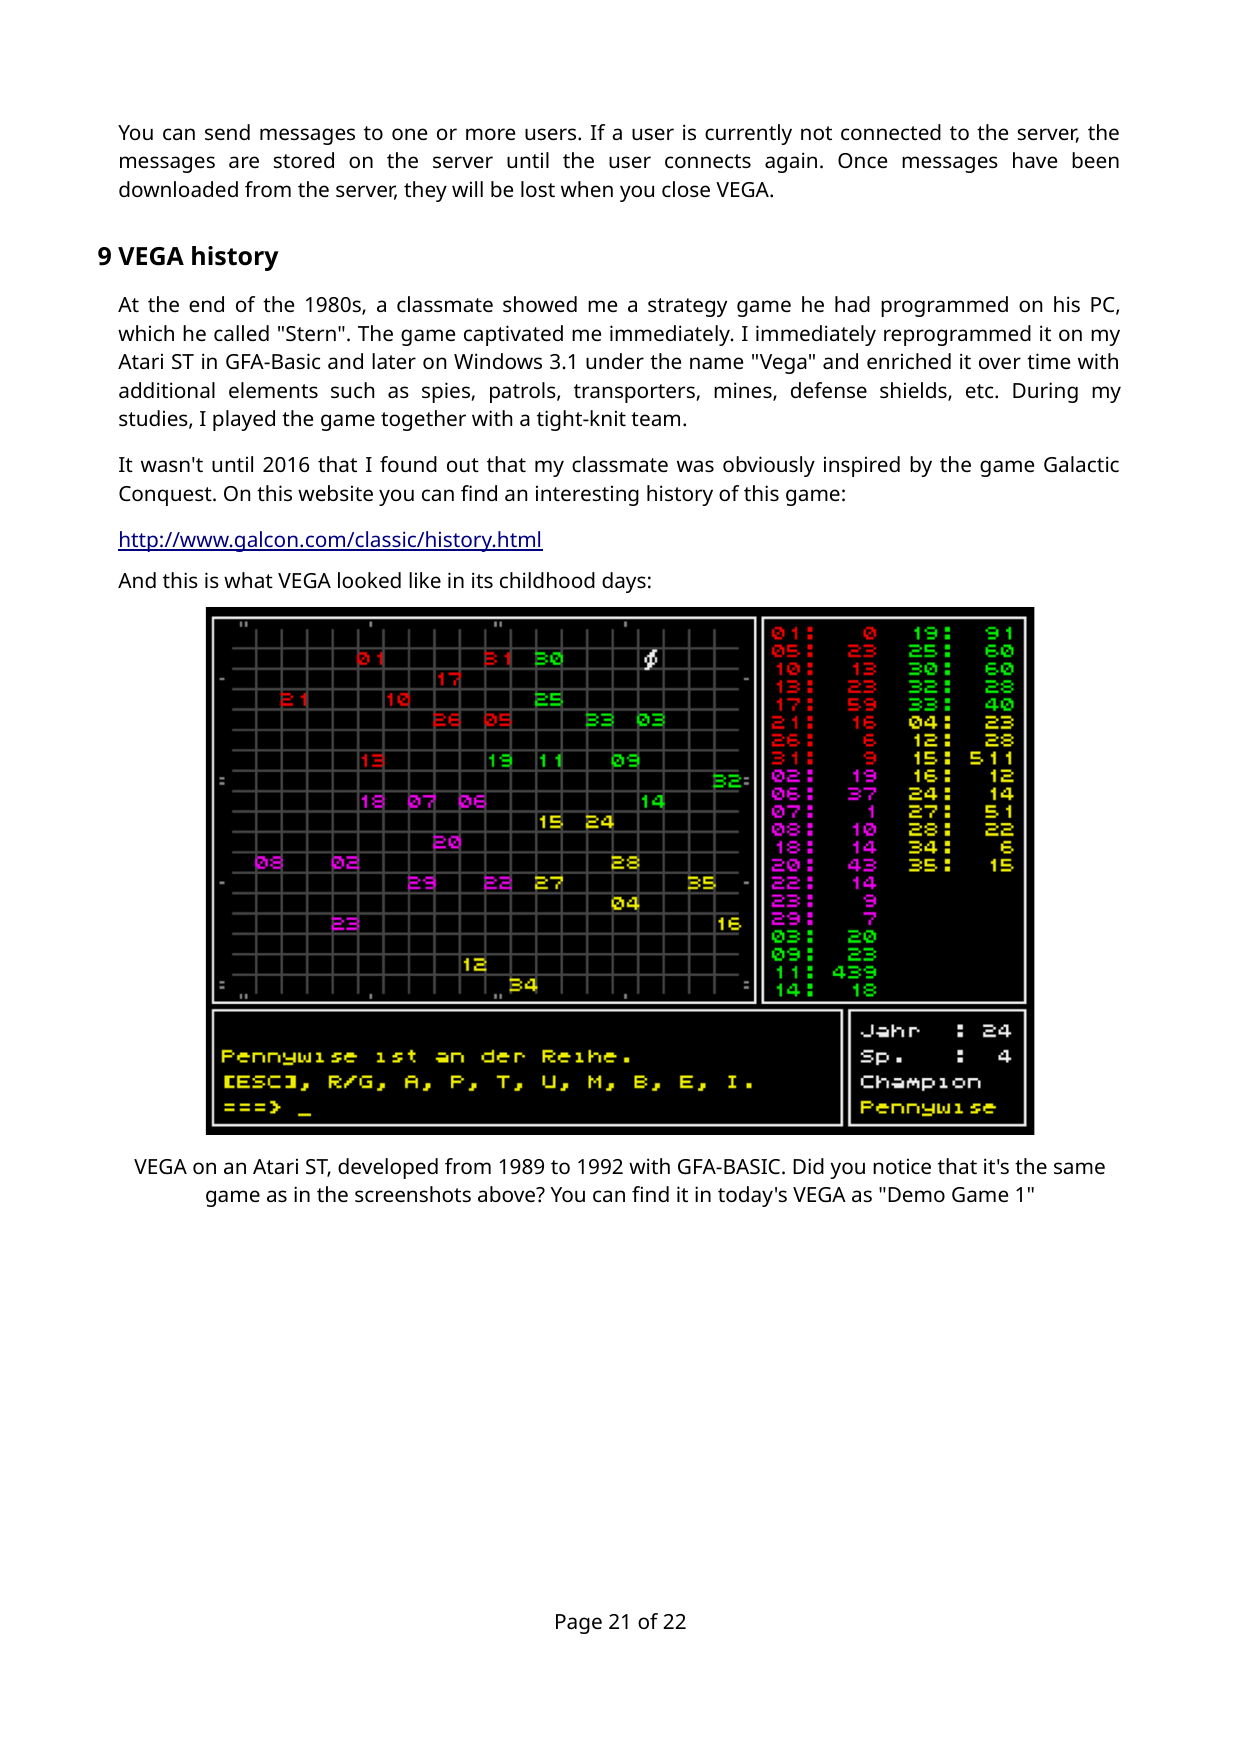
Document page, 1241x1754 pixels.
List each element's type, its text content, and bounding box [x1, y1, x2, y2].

text You can send messages to one or more users. If a user is currently not connected to the server, the messages are stored on the server until the user connects again. Once messages have been downloaded from the server, they will be lost when you close VEGA. [118, 118, 1122, 203]
subtitle VEGA history [118, 239, 1122, 273]
text At the end of the 1980s, a classmate showed me a strategy game he had programmed on his PC, which he called "Stern". The game captivated me immediately. I immediately reprogrammed it on my Atari ST in GFA-Basic and later on Windows 3.1 under the name "Vega" and enriched it over time with additional elements such as spies, patrols, transporters, mines, defense shields, etc. During my studies, I played the game together with a tight-knit team. [118, 291, 1122, 433]
text VEGA on an Atari ST, developed from 1989 to 1992 with GFA-BASIC. Did you notice that it's the same game as in the screenshots above? You can find it in today's VEGA as "Demo Game 1" [118, 1135, 1122, 1209]
text And this is what VEGA looked like in its childhood days: [118, 566, 1122, 594]
text http://www.galcon.com/classic/history.html [118, 525, 1122, 553]
picture [205, 607, 1035, 1135]
text It wasn't until 2016 that I found out that my classmate was obviously inspired by the game Galactic Conquest. On this website you can find an interesting history of this game: [118, 451, 1122, 507]
